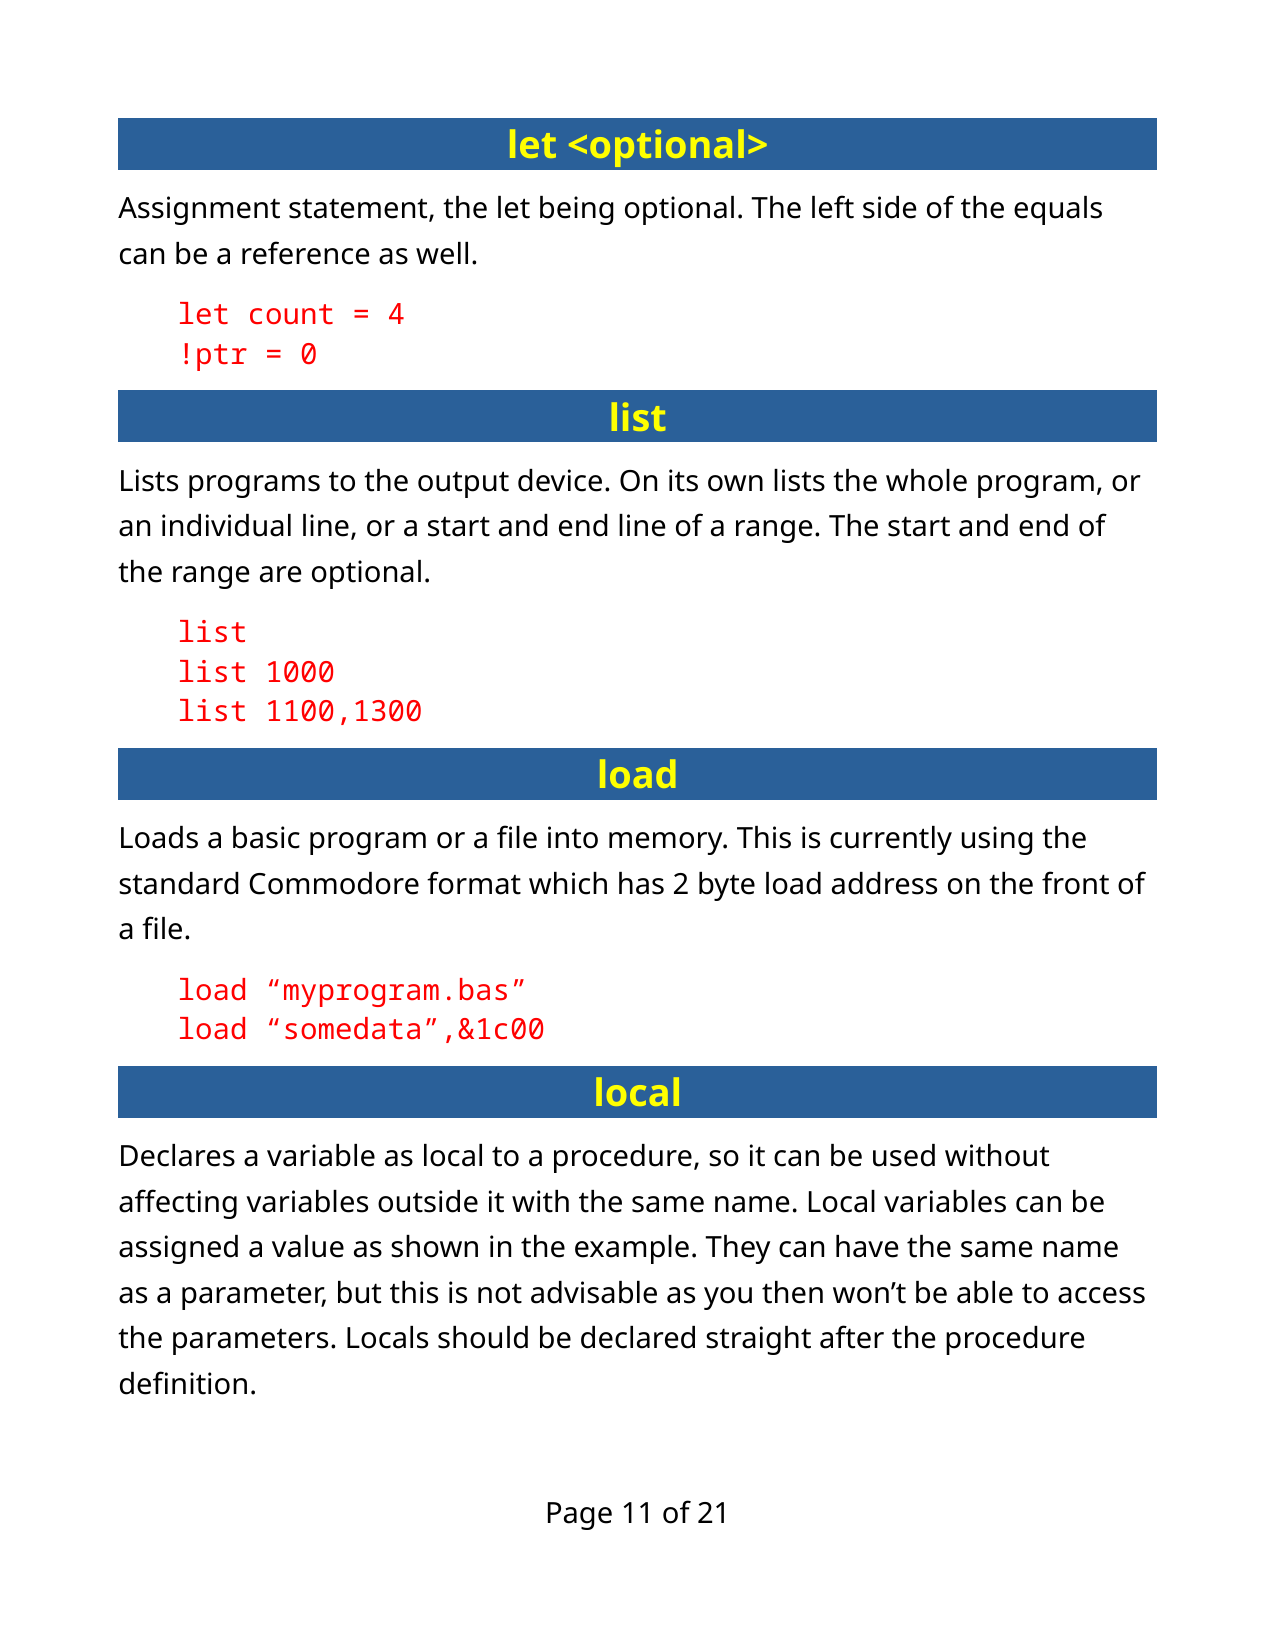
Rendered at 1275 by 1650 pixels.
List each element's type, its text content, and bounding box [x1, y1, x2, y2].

text !ptr = 0 [177, 333, 1157, 373]
text load “myprogram.bas” [177, 969, 1157, 1008]
subtitle list [118, 390, 1157, 442]
text list 1000 [177, 651, 1157, 691]
text List [177, 611, 1157, 651]
subtitle local [118, 1066, 1157, 1118]
subtitle let <optional> [118, 118, 1157, 170]
text let count = 4 [177, 293, 1157, 333]
subtitle load [118, 748, 1157, 800]
text Assignment statement, the let being optional. The left side of the equals can be a reference as well. [118, 187, 1157, 273]
text Declares a variable as local to a procedure, so it can be used without affecting variables outside it with the same name. Local variables can be assigned a value as shown in the example. They can have the same name as a parameter, but this is not advisable as you then won’t be able to access the parameters. Locals should be declared straight after the procedure definition. [118, 1135, 1157, 1403]
text Lists programs to the output device. On its own lists the whole program, or an individual line, or a start and end line of a range. The start and end of the range are optional. [118, 460, 1157, 591]
text Loads a basic program or a file into memory. This is currently using the standard Commodore format which has 2 byte load address on the front of a file. [118, 817, 1157, 948]
text load “somedata”,&1C00 [177, 1008, 1157, 1048]
text list 1100,1300 [177, 691, 1157, 730]
